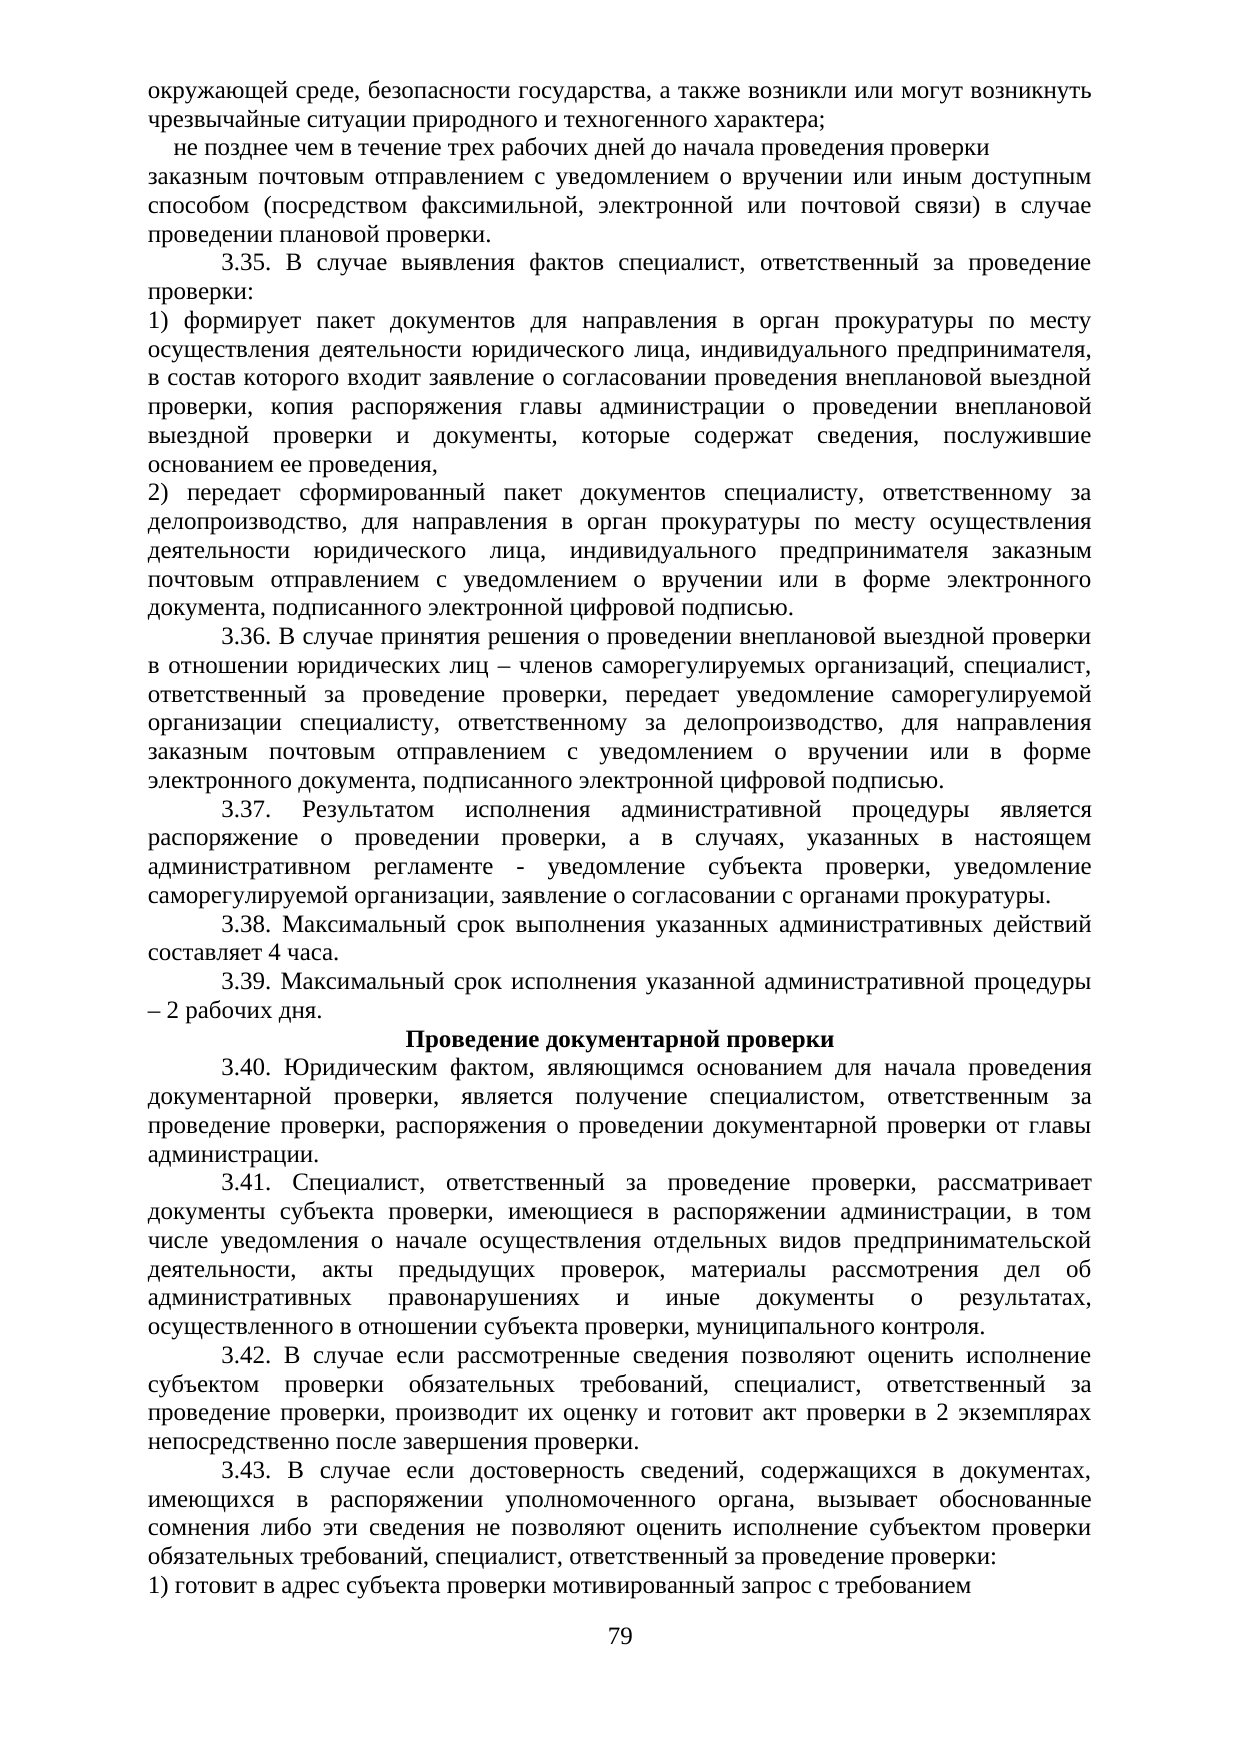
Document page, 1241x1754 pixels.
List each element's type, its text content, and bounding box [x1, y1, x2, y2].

text 2) передает сформированный пакет документов специалисту, ответственному за делопроизводство, для направления в орган прокуратуры по месту осуществления деятельности юридического лица, индивидуального предпринимателя заказным почтовым отправлением с уведомлением о вручении или в форме электронного документа, подписанного электронной цифровой подписью. [148, 477, 1092, 621]
text окружающей среде, безопасности государства, а также возникли или могут возникнуть чрезвычайные ситуации природного и техногенного характера; [148, 75, 1092, 132]
text 3.38. Максимальный срок выполнения указанных административных действий составляет 4 часа. [148, 909, 1092, 966]
text 1) формирует пакет документов для направления в орган прокуратуры по месту осуществления деятельности юридического лица, индивидуального предпринимателя, в состав которого входит заявление о согласовании проведения внеплановой выездной проверки, копия распоряжения главы администрации о проведении внеплановой выездной проверки и документы, которые содержат сведения, послужившие основанием ее проведения, [148, 305, 1092, 477]
text 3.39. Максимальный срок исполнения указанной административной процедуры – 2 рабочих дня. [148, 966, 1092, 1024]
text 1) готовит в адрес субъекта проверки мотивированный запрос с требованием [148, 1570, 1092, 1599]
text 3.41. Специалист, ответственный за проведение проверки, рассматривает документы субъекта проверки, имеющиеся в распоряжении администрации, в том числе уведомления о начале осуществления отдельных видов предпринимательской деятельности, акты предыдущих проверок, материалы рассмотрения дел об административных правонарушениях и иные документы о результатах, осуществленного в отношении субъекта проверки, муниципального контроля. [148, 1167, 1092, 1340]
text 3.36. В случае принятия решения о проведении внеплановой выездной проверки в отношении юридических лиц – членов саморегулируемых организаций, специалист, ответственный за проведение проверки, передает уведомление саморегулируемой организации специалисту, ответственному за делопроизводство, для направления заказным почтовым отправлением с уведомлением о вручении или в форме электронного документа, подписанного электронной цифровой подписью. [148, 621, 1092, 794]
text заказным почтовым отправлением с уведомлением о вручении или иным доступным способом (посредством факсимильной, электронной или почтовой связи) в случае проведении плановой проверки. [148, 161, 1092, 247]
text 3.42. В случае если рассмотренные сведения позволяют оценить исполнение субъектом проверки обязательных требований, специалист, ответственный за проведение проверки, производит их оценку и готовит акт проверки в 2 экземплярах непосредственно после завершения проверки. [148, 1340, 1092, 1455]
text 3.35. В случае выявления фактов специалист, ответственный за проведение проверки: [148, 247, 1092, 305]
text Проведение документарной проверки [148, 1024, 1092, 1052]
text  не позднее чем в течение трех рабочих дней до начала проведения проверки [148, 132, 1092, 161]
text 3.40. Юридическим фактом, являющимся основанием для начала проведения документарной проверки, является получение специалистом, ответственным за проведение проверки, распоряжения о проведении документарной проверки от главы администрации. [148, 1052, 1092, 1167]
text 3.43. В случае если достоверность сведений, содержащихся в документах, имеющихся в распоряжении уполномоченного органа, вызывает обоснованные сомнения либо эти сведения не позволяют оценить исполнение субъектом проверки обязательных требований, специалист, ответственный за проведение проверки: [148, 1455, 1092, 1570]
text 3.37. Результатом исполнения административной процедуры является распоряжение о проведении проверки, а в случаях, указанных в настоящем административном регламенте - уведомление субъекта проверки, уведомление саморегулируемой организации, заявление о согласовании с органами прокуратуры. [148, 794, 1092, 909]
